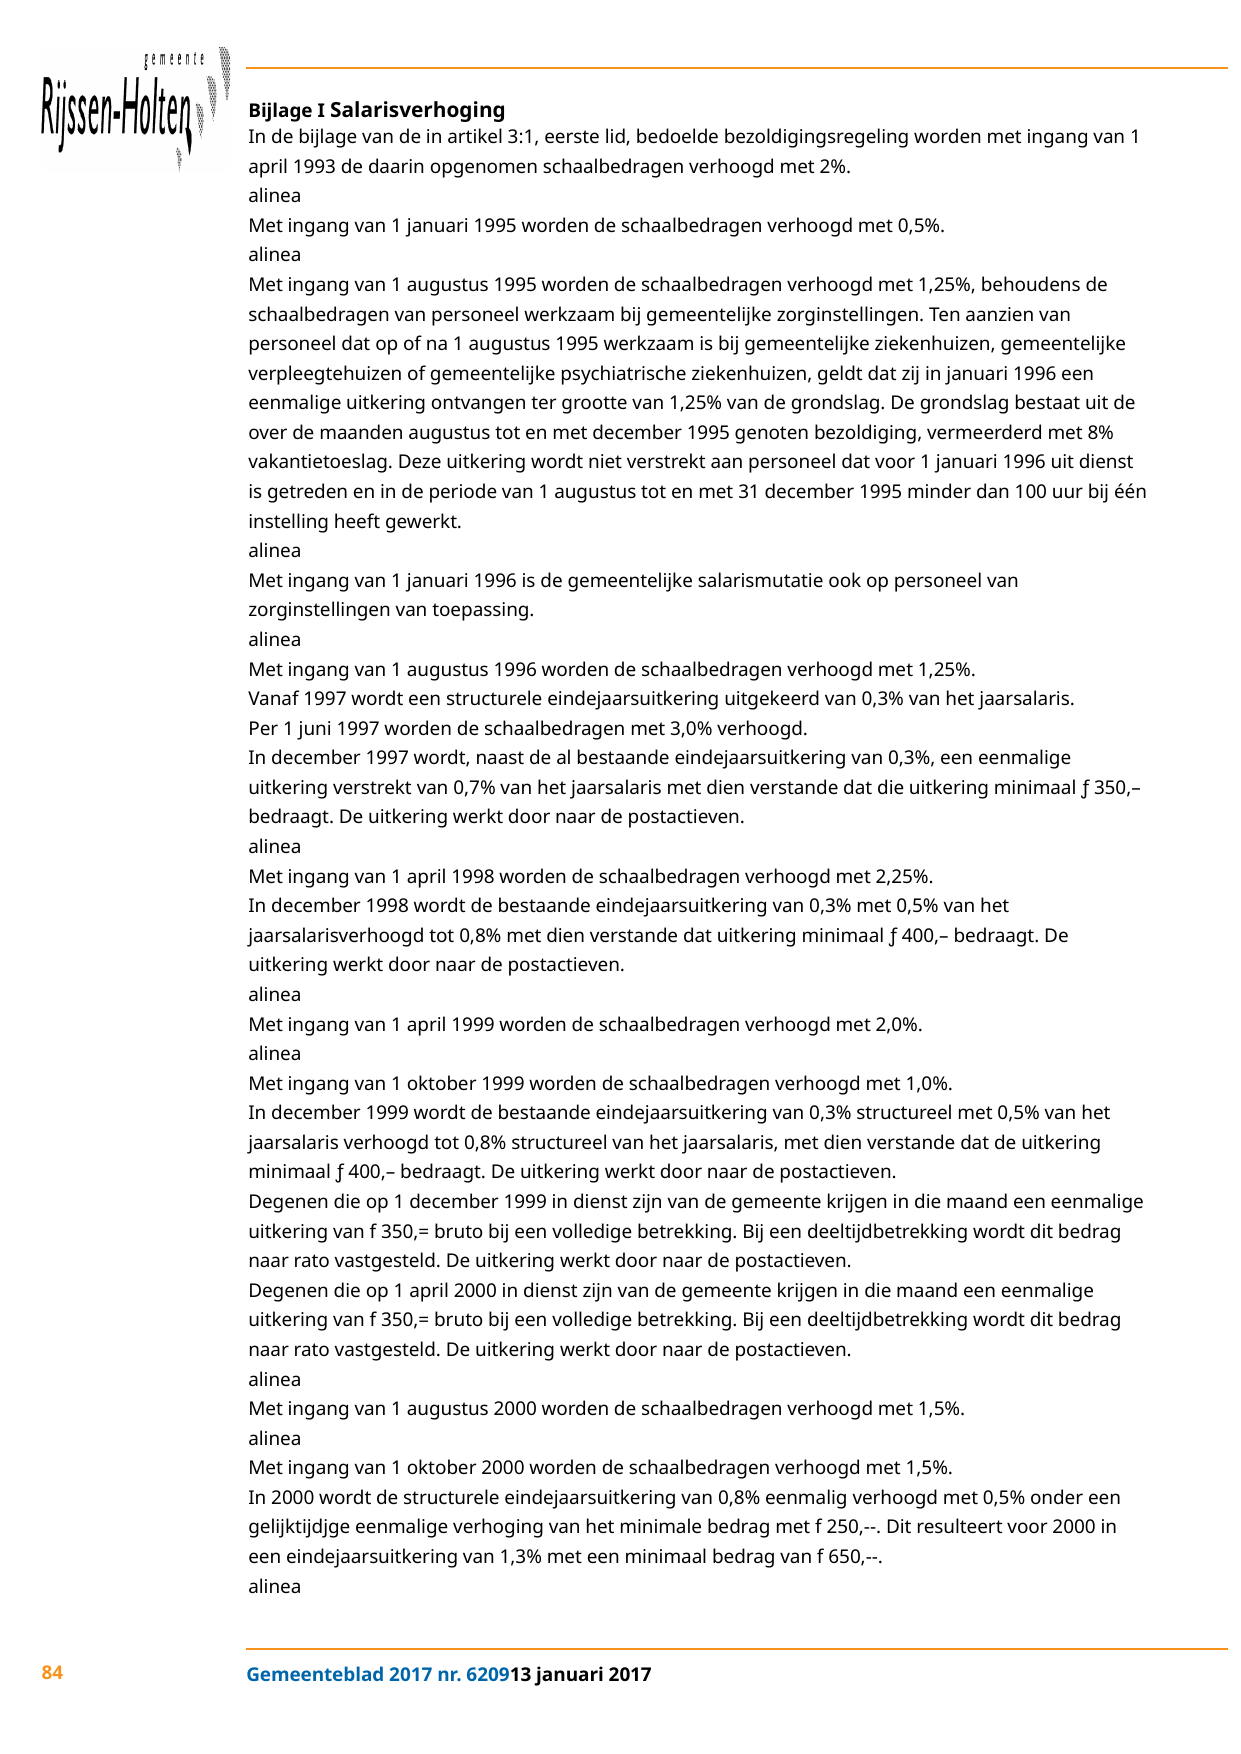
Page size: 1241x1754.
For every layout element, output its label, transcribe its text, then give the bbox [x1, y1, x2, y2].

text Met ingang van 1 oktober 2000 worden de schaalbedragen verhoogd met 1,5%. [248, 1454, 1152, 1480]
text Per 1 juni 1997 worden de schaalbedragen met 3,0% verhoogd. [248, 715, 1152, 741]
text alinea­ [248, 833, 1152, 859]
text Met ingang van 1 april 1999 worden de schaalbedragen verhoogd met 2,0%. [248, 1011, 1152, 1037]
text alinea­ [248, 1366, 1152, 1392]
text alinea­ [248, 182, 1152, 208]
text In de bijlage van de in artikel 3:1, eerste lid, bedoelde bezoldigingsregeling worden met ingang van 1 april 1993 de daarin opgenomen schaalbedragen verhoogd met 2%. [248, 123, 1152, 179]
text Bijlage I Salarisverhoging [248, 95, 1152, 123]
text alinea­ [248, 626, 1152, 652]
text Degenen die op 1 december 1999 in dienst zijn van de gemeente krijgen in die maand een eenmalige uitkering van f 350,= bruto bij een volledige betrekking. Bij een deeltijdbetrekking wordt dit bedrag naar rato vastgesteld. De uitkering werkt door naar de postactieven. [248, 1188, 1152, 1273]
text alinea­ [248, 1040, 1152, 1066]
text Degenen die op 1 april 2000 in dienst zijn van de gemeente krijgen in die maand een eenmalige uitkering van f 350,= bruto bij een volledige betrekking. Bij een deeltijdbetrekking wordt dit bedrag naar rato vastgesteld. De uitkering werkt door naar de postactieven. [248, 1277, 1152, 1362]
text alinea­ [248, 981, 1152, 1007]
text In december 1997 wordt, naast de al bestaande eindejaarsuitkering van 0,3%, een eenmalige uitkering verstrekt van 0,7% van het jaarsalaris met dien verstande dat die uitkering minimaal ƒ 350,– bedraagt. De uitkering werkt door naar de postactieven. [248, 744, 1152, 829]
text Met ingang van 1 januari 1996 is de gemeentelijke salarismutatie ook op personeel van zorginstellingen van toepassing. [248, 567, 1152, 622]
text Met ingang van 1 augustus 1996 worden de schaalbedragen verhoogd met 1,25%. [248, 656, 1152, 682]
text Met ingang van 1 augustus 2000 worden de schaalbedragen verhoogd met 1,5%. [248, 1395, 1152, 1421]
text Met ingang van 1 oktober 1999 worden de schaalbedragen verhoogd met 1,0%. [248, 1070, 1152, 1096]
text Met ingang van 1 april 1998 worden de schaalbedragen verhoogd met 2,25%. [248, 863, 1152, 889]
text Vanaf 1997 wordt een structurele eindejaarsuitkering uitgekeerd van 0,3% van het jaarsalaris. [248, 685, 1152, 711]
text alinea­ [248, 1425, 1152, 1451]
text alinea­ [248, 537, 1152, 563]
text Met ingang van 1 augustus 1995 worden de schaalbedragen verhoogd met 1,25%, behoudens de schaalbedragen van personeel werkzaam bij gemeentelijke zorginstellingen. Ten aanzien van personeel dat op of na 1 augustus 1995 werkzaam is bij gemeentelijke ziekenhuizen, gemeentelijke verpleegtehuizen of gemeentelijke psychiatrische ziekenhuizen, geldt dat zij in januari 1996 een eenmalige uitkering ontvangen ter grootte van 1,25% van de grondslag. De grondslag bestaat uit de over de maanden augustus tot en met december 1995 genoten bezoldiging, vermeerderd met 8% vakantietoeslag. Deze uitkering wordt niet verstrekt aan personeel dat voor 1 januari 1996 uit dienst is getreden en in de periode van 1 augustus tot en met 31 december 1995 minder dan 100 uur bij één instelling heeft gewerkt. [248, 271, 1152, 534]
text In december 1999 wordt de bestaande eindejaarsuitkering van 0,3% structureel met 0,5% van het jaarsalaris verhoogd tot 0,8% structureel van het jaarsalaris, met dien verstande dat de uitkering minimaal ƒ 400,– bedraagt. De uitkering werkt door naar de postactieven. [248, 1099, 1152, 1184]
text alinea­ [248, 1573, 1152, 1599]
picture [41, 47, 231, 172]
text In december 1998 wordt de bestaande eindejaarsuitkering van 0,3% met 0,5% van het jaarsalarisverhoogd tot 0,8% met dien verstande dat uitkering minimaal ƒ 400,– bedraagt. De uitkering werkt door naar de postactieven. [248, 892, 1152, 977]
text alinea­ [248, 242, 1152, 267]
text Met ingang van 1 januari 1995 worden de schaalbedragen verhoogd met 0,5%. [248, 212, 1152, 238]
text In 2000 wordt de structurele eindejaarsuitkering van 0,8% eenmalig verhoogd met 0,5% onder een gelijktijdjge eenmalige verhoging van het minimale bedrag met f 250,--. Dit resulteert voor 2000 in een eindejaarsuitkering van 1,3% met een minimaal bedrag van f 650,--. [248, 1484, 1152, 1569]
